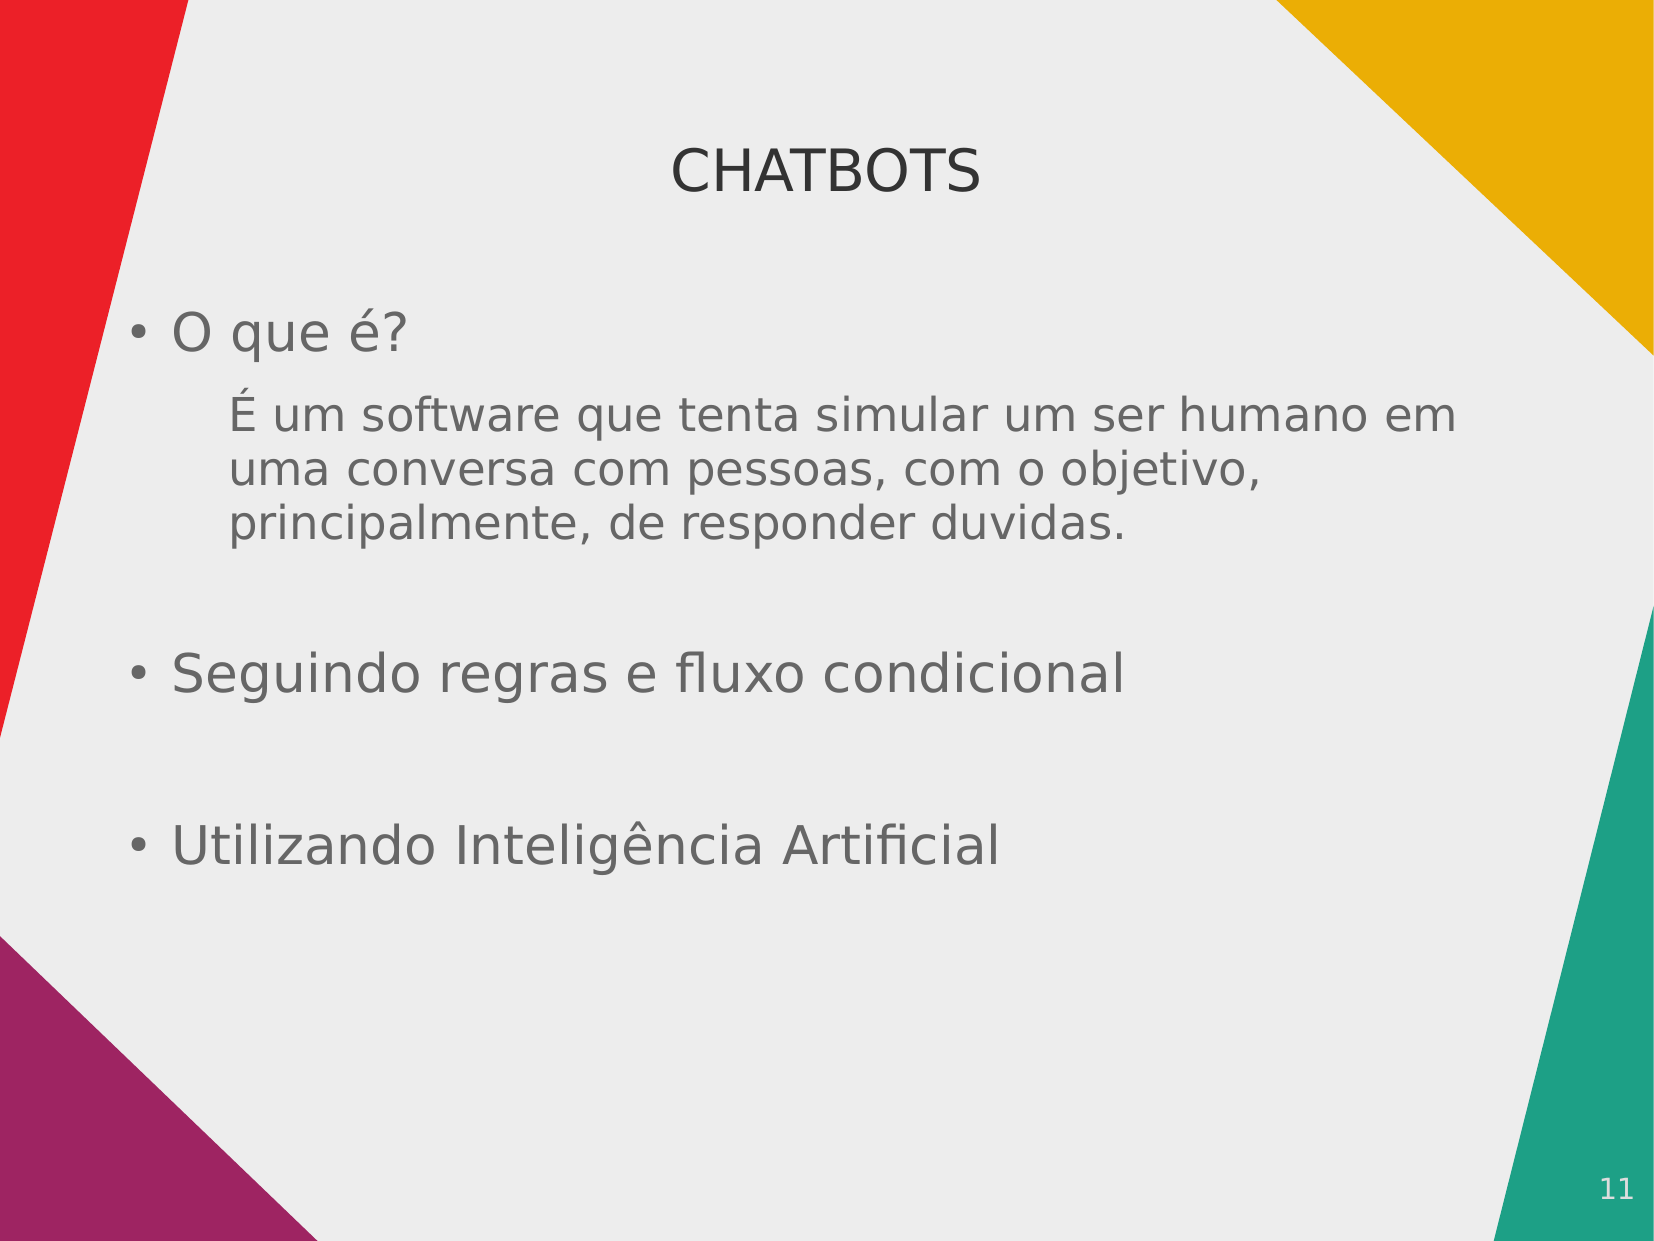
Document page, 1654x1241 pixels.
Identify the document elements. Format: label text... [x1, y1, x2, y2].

title CHATBOTS [114, 73, 1539, 271]
list O que é? É um software que tenta simular um ser humano em uma conversa com pessoas, com o objetivo, principalmente, de responder duvidas. Seguindo regras e fluxo condicional Utilizando Inteligência Artificial [114, 302, 1539, 1033]
